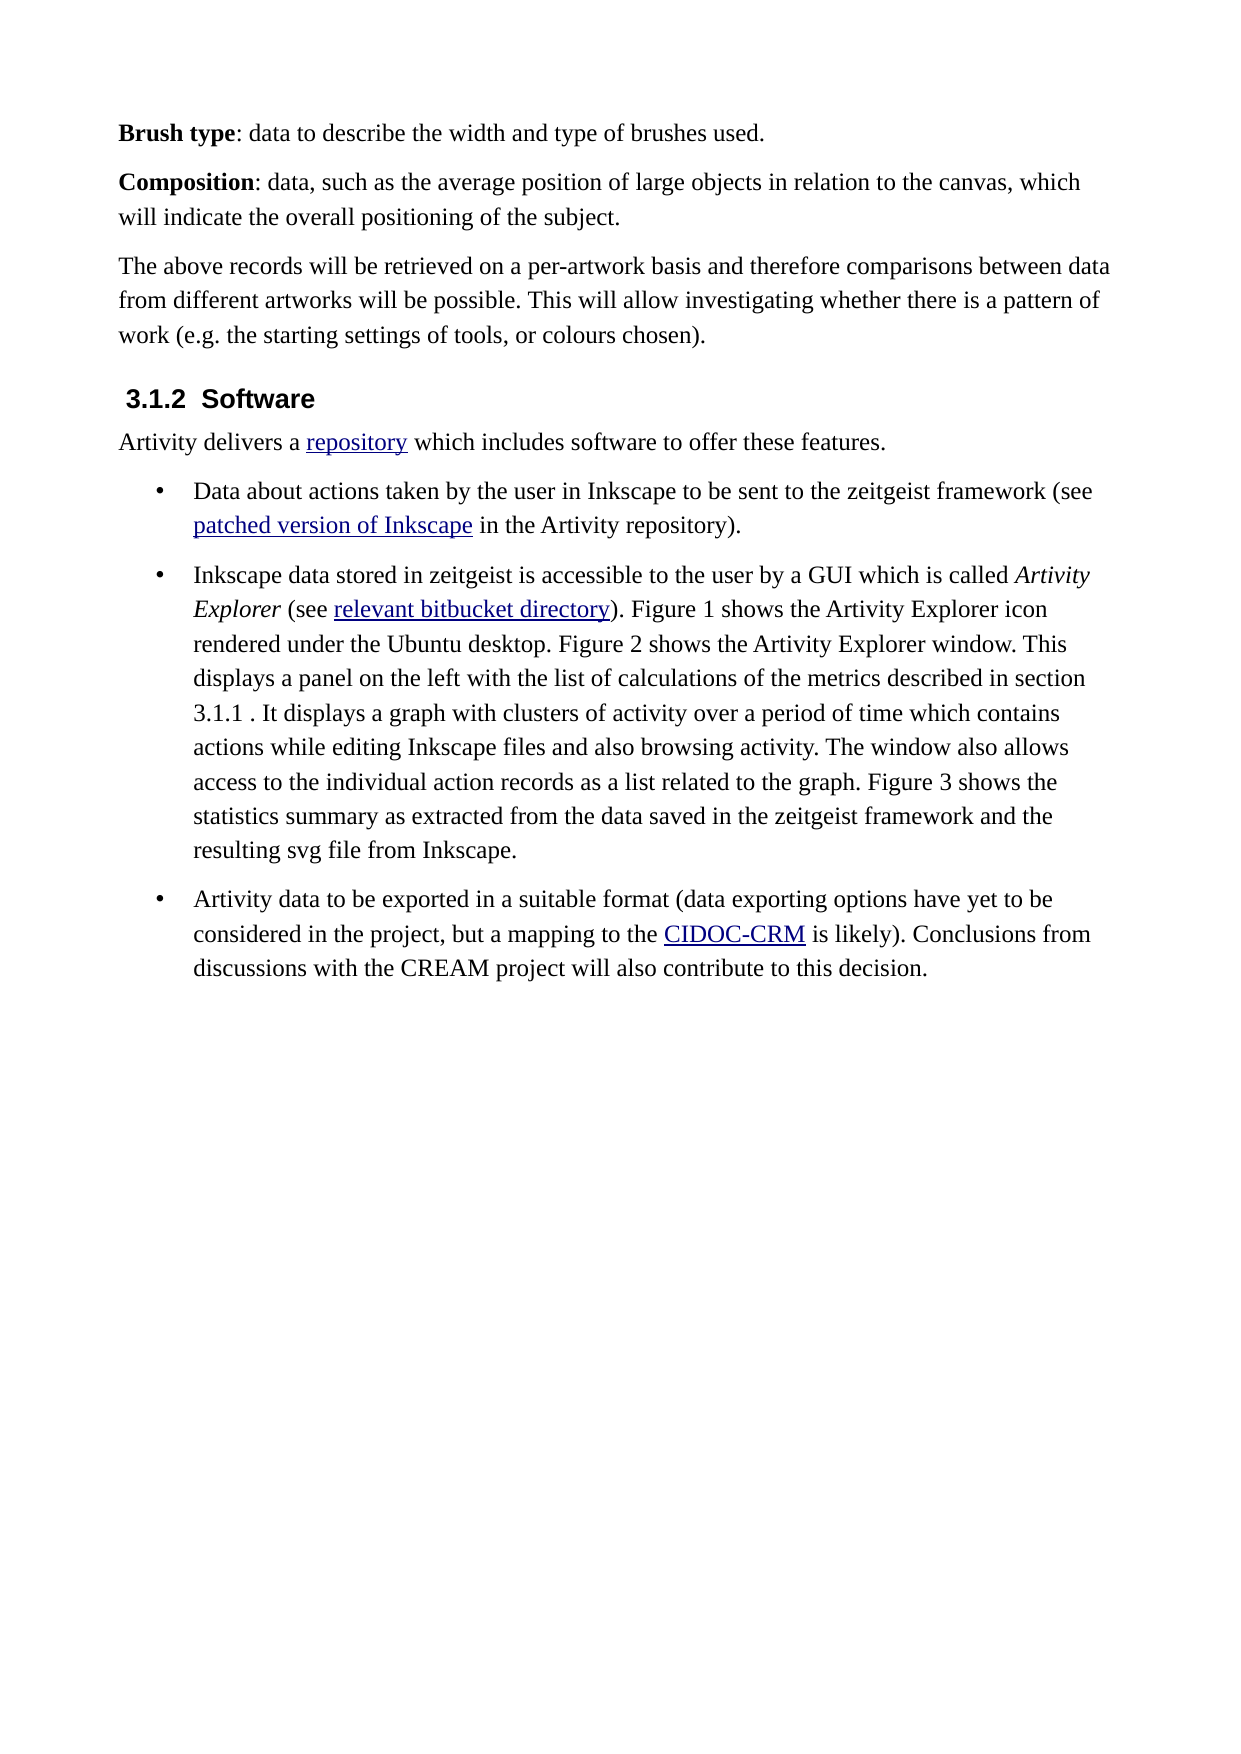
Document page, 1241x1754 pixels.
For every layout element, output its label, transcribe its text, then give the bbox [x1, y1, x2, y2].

text Brush type: data to describe the width and type of brushes used. [118, 118, 1122, 147]
text The above records will be retrieved on a per-artwork basis and therefore comparisons between data from different artworks will be possible. This will allow investigating whether there is a pattern of work (e.g. the starting settings of tools, or colours chosen). [118, 251, 1122, 348]
text Composition: data, such as the average position of large objects in relation to the canvas, which will indicate the overall positioning of the subject. [118, 167, 1122, 230]
list Inkscape data stored in zeitgeist is accessible to the user by a GUI which is called Artivity Explorer (see relevant bitbucket directory). Figure 1 shows the Artivity Explorer icon rendered under the Ubuntu desktop. Figure 2 shows the Artivity Explorer window. This displays a panel on the left with the list of calculations of the metrics described in section 3.1.1. It displays a graph with clusters of activity over a period of time which contains actions while editing Inkscape files and also browsing activity. The window also allows access to the individual action records as a list related to the graph. Figure 3 shows the statistics summary as extracted from the data saved in the zeitgeist framework and the resulting svg file from Inkscape. [156, 560, 1122, 864]
list Data about actions taken by the user in Inkscape to be sent to the zeitgeist framework (see patched version of Inkscape in the Artivity repository). [156, 476, 1122, 539]
list Artivity data to be exported in a suitable format (data exporting options have yet to be considered in the project, but a mapping to the CIDOC-CRM is likely). Conclusions from discussions with the CREAM project will also contribute to this decision. [156, 884, 1122, 982]
text Artivity delivers a repository which includes software to offer these features. [118, 427, 1122, 456]
subtitle Software [118, 383, 1122, 414]
